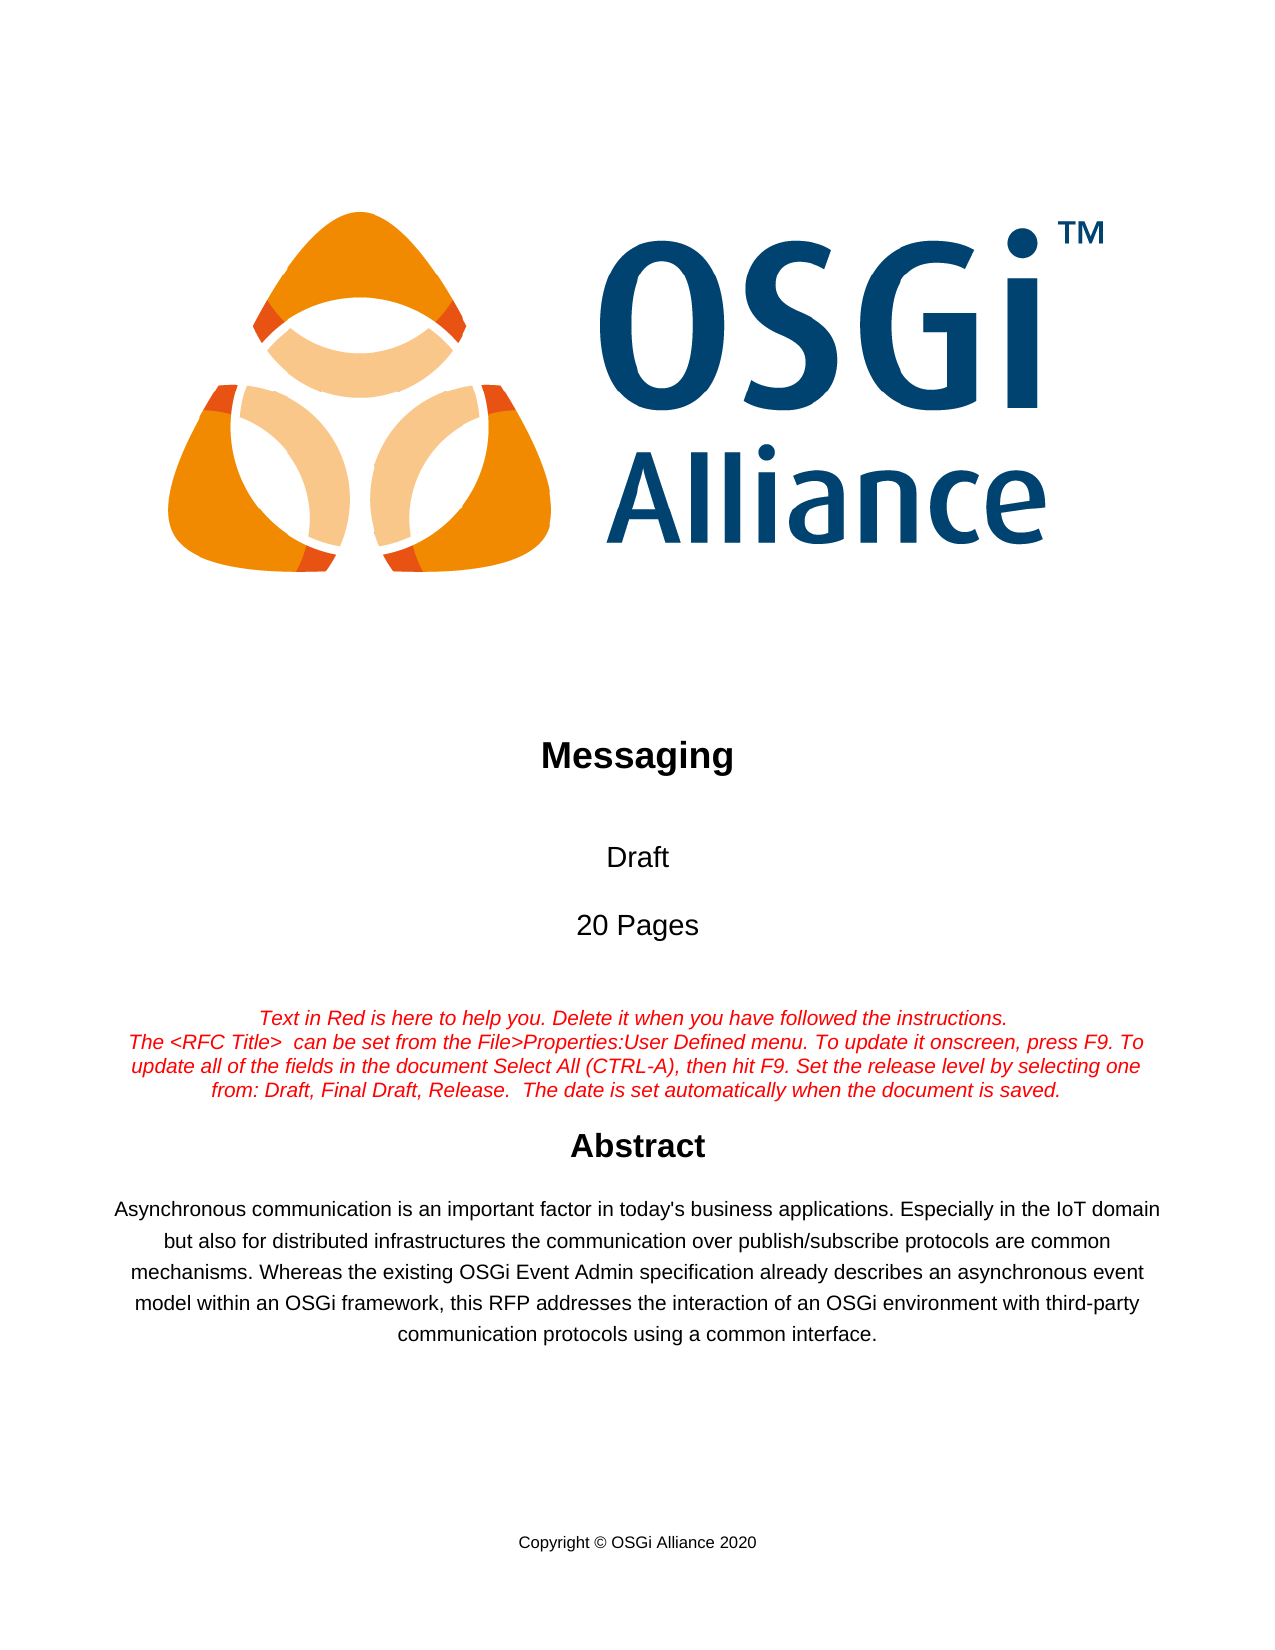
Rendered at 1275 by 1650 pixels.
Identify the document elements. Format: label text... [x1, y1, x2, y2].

text Abstract [112, 1127, 1162, 1165]
picture [112, 158, 1163, 626]
text Asynchronous communication is an important factor in today's business applications. Especially in the IoT domain but also for distributed infrastructures the communication over publish/subscribe protocols are common mechanisms. Whereas the existing OSGi Event Admin specification already describes an asynchronous event model within an OSGi framework, this RFP addresses the interaction of an OSGi environment with third-party communication protocols using a common interface. [112, 1190, 1162, 1346]
title Draft 19 Pages [112, 841, 1162, 941]
title Text in Red is here to help you. Delete it when you have followed the instructions. The <RFC Title> can be set from the File>Properties:User Defined menu. To update it onscreen, press F9. To update all of the fields in the document Select All (CTRL-A), then hit F9. Set the release level by selecting one from: Draft, Final Draft, Release. The date is set automatically when the document is saved. [112, 1006, 1162, 1102]
title Messaging [112, 733, 1162, 776]
